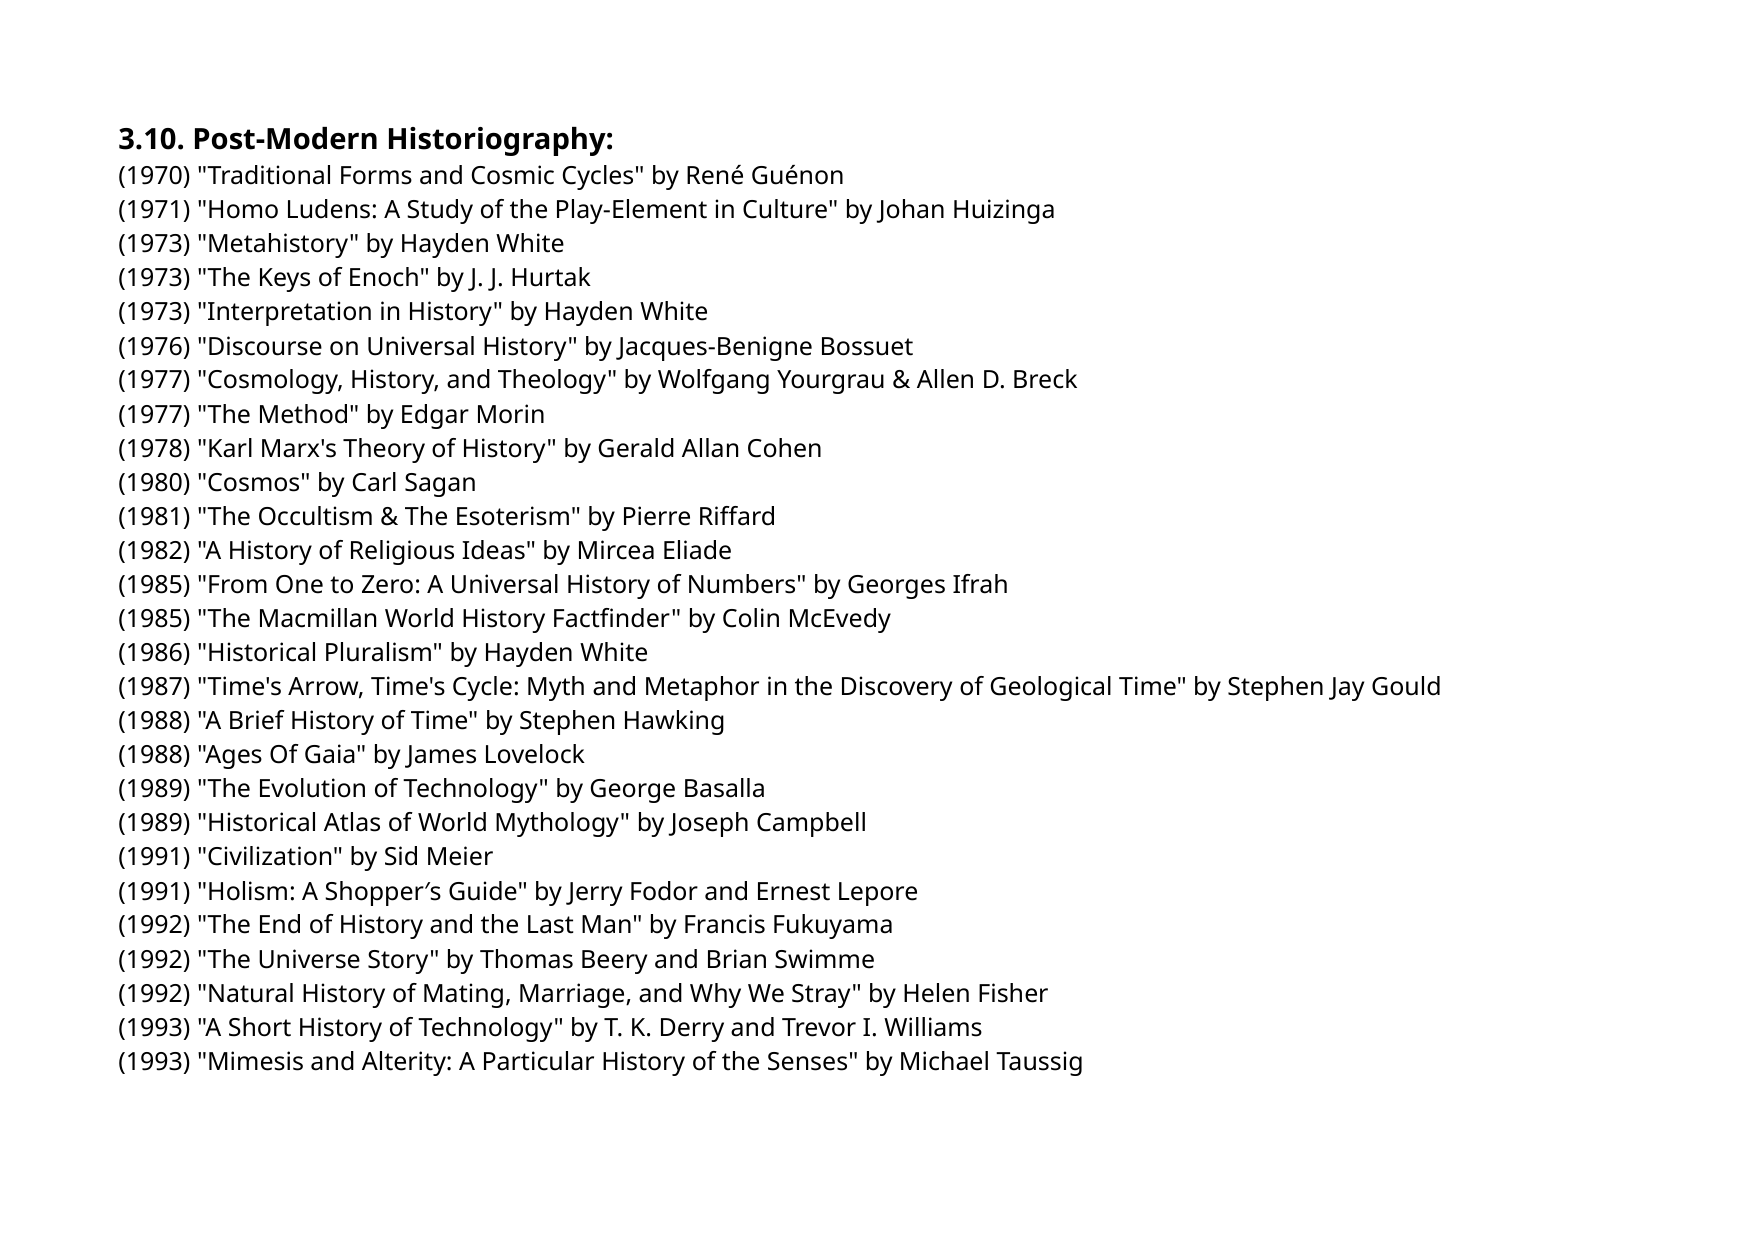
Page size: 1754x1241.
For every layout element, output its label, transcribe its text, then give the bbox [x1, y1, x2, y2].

text (1973) "The Keys of Enoch" by J. J. Hurtak [118, 260, 1636, 294]
text (1989) "Historical Atlas of World Mythology" by Joseph Campbell [118, 805, 1636, 839]
text (1985) "From One to Zero: A Universal History of Numbers" by Georges Ifrah [118, 567, 1636, 601]
text 3.10. Post-Modern Historiography: [118, 118, 1636, 158]
text (1981) "The Occultism & The Esoterism" by Pierre Riffard [118, 498, 1636, 532]
text (1988) "A Brief History of Time" by Stephen Hawking [118, 703, 1636, 737]
text (1992) "Natural History of Mating, Marriage, and Why We Stray" by Helen Fisher [118, 975, 1636, 1009]
text (1993) "Mimesis and Alterity: A Particular History of the Senses" by Michael Taussig [118, 1043, 1636, 1077]
text (1978) "Karl Marx's Theory of History" by Gerald Allan Cohen [118, 430, 1636, 464]
text (1973) "Metahistory" by Hayden White [118, 226, 1636, 260]
text (1985) "The Macmillan World History Factfinder" by Colin McEvedy [118, 601, 1636, 635]
text (1977) "Cosmology, History, and Theology" by Wolfgang Yourgrau & Allen D. Breck [118, 362, 1636, 396]
text (1992) "The Universe Story" by Thomas Beery and Brian Swimme [118, 941, 1636, 975]
text (1988) "Ages Of Gaia" by James Lovelock [118, 737, 1636, 771]
text (1987) "Time's Arrow, Time's Cycle: Myth and Metaphor in the Discovery of Geological Time" by Stephen Jay Gould [118, 669, 1636, 703]
text (1976) "Discourse on Universal History" by Jacques-Benigne Bossuet [118, 328, 1636, 362]
text (1986) "Historical Pluralism" by Hayden White [118, 635, 1636, 669]
text (1973) "Interpretation in History" by Hayden White [118, 294, 1636, 328]
text (1992) "The End of History and the Last Man" by Francis Fukuyama [118, 907, 1636, 941]
text (1989) "The Evolution of Technology" by George Basalla [118, 771, 1636, 805]
text (1991) "Civilization" by Sid Meier [118, 839, 1636, 873]
text (1980) "Cosmos" by Carl Sagan [118, 464, 1636, 498]
text (1977) "The Method" by Edgar Morin [118, 396, 1636, 430]
text (1993) "A Short History of Technology" by T. K. Derry and Trevor I. Williams [118, 1009, 1636, 1043]
text (1982) "A History of Religious Ideas" by Mircea Eliade [118, 532, 1636, 567]
text (1991) "Holism: A Shopper′s Guide" by Jerry Fodor and Ernest Lepore [118, 873, 1636, 907]
text (1970) "Traditional Forms and Cosmic Cycles" by René Guénon [118, 158, 1636, 192]
text (1971) "Homo Ludens: A Study of the Play-Element in Culture" by Johan Huizinga [118, 192, 1636, 226]
